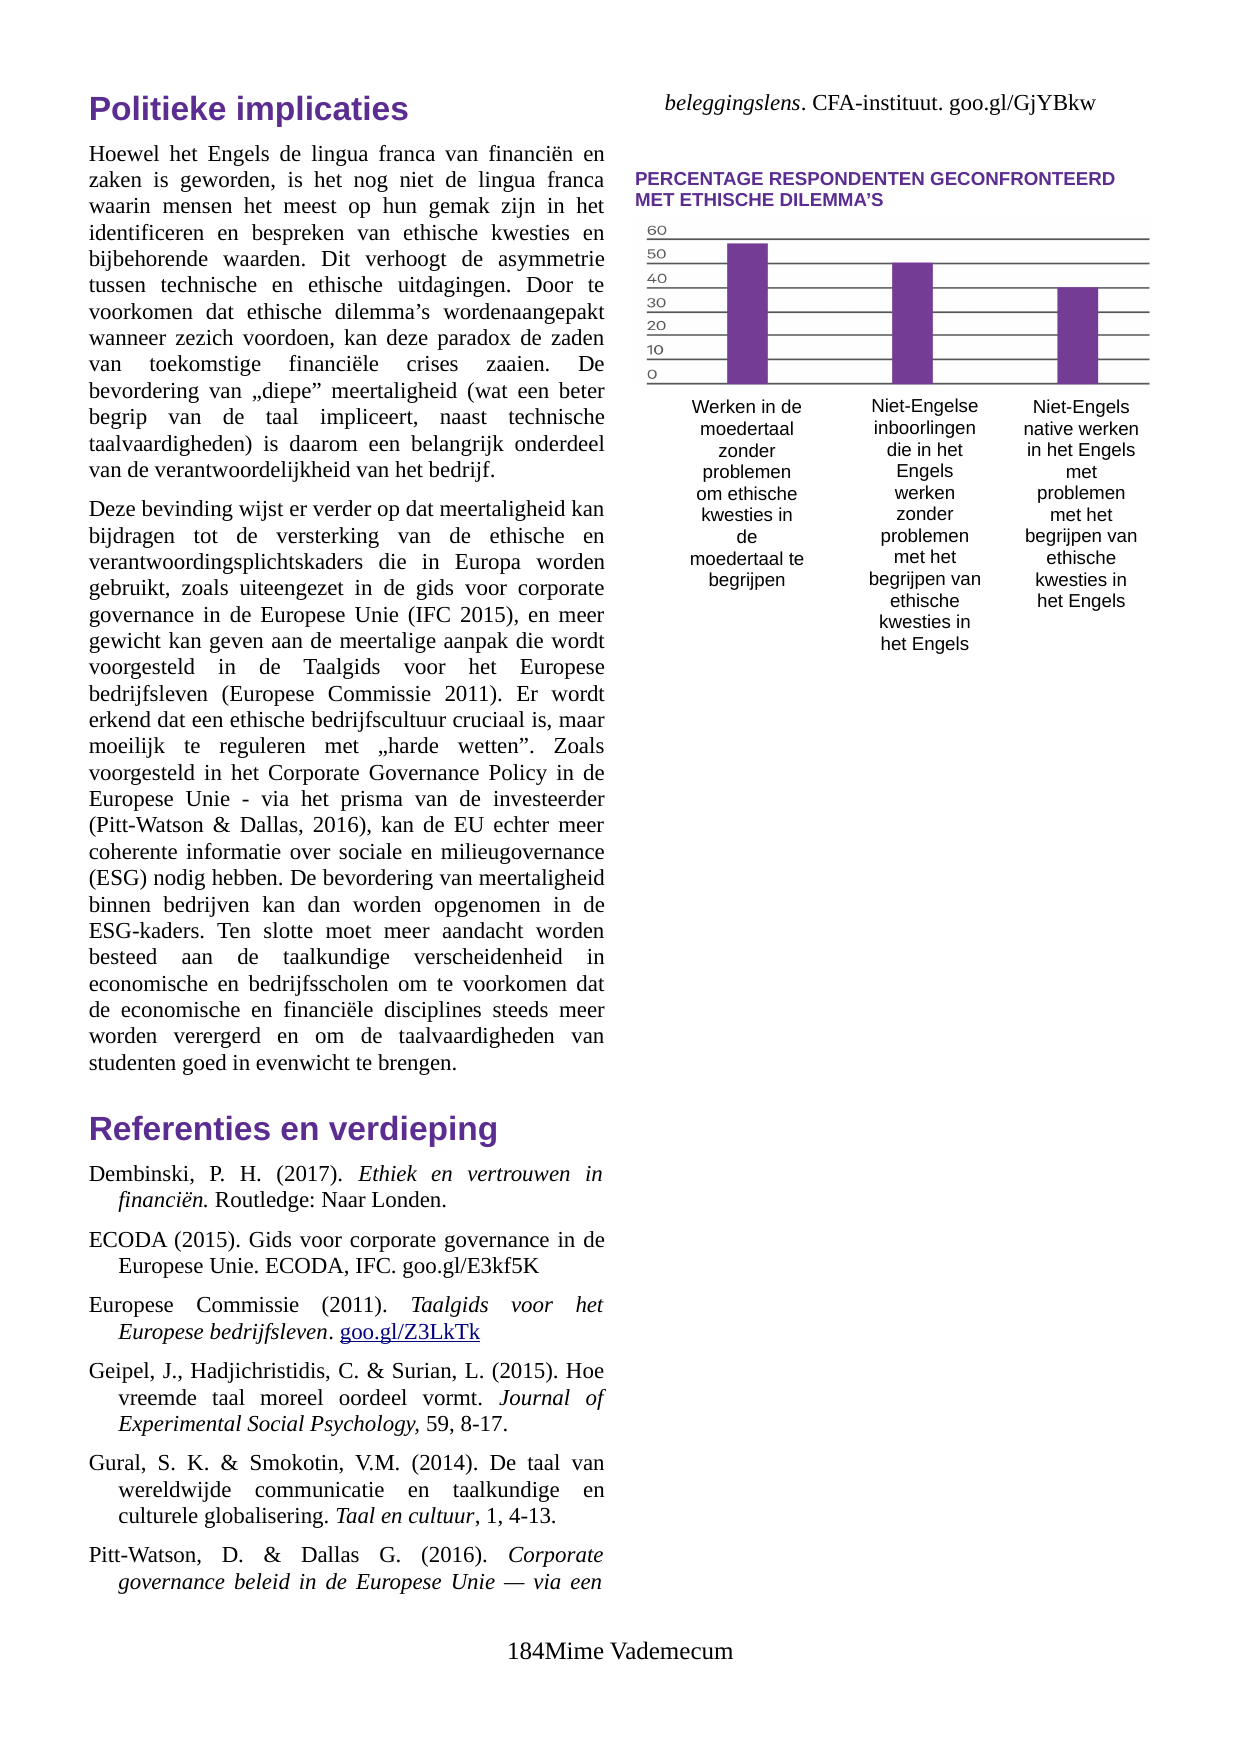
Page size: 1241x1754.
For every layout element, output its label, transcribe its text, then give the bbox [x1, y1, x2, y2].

text ECODA (2015). Gids voor corporate governance in de Europese Unie. ECODA, IFC. goo.gl/E3kf5K [88, 1226, 605, 1278]
subtitle Referenties en verdieping [88, 1109, 605, 1148]
text PERCENTAGE RESPONDENTEN GECONFRONTEERD MET ETHISCHE DILEMMA’S [635, 167, 1152, 210]
text Deze bevinding wijst er verder op dat meertaligheid kan bijdragen tot de versterking van de ethische en verantwoordingsplichtskaders die in Europa worden gebruikt, zoals uiteengezet in de gids voor corporate governance in de Europese Unie (IFC 2015), en meer gewicht kan geven aan de meertalige aanpak die wordt voorgesteld in de Taalgids voor het Europese bedrijfsleven (Europese Commissie 2011). Er wordt erkend dat een ethische bedrijfscultuur cruciaal is, maar moeilijk te reguleren met „harde wetten”. Zoals voorgesteld in het Corporate Governance Policy in de Europese Unie - via het prisma van de investeerder (Pitt-Watson & Dallas, 2016), kan de EU echter meer coherente informatie over sociale en milieugovernance (ESG) nodig hebben. De bevordering van meertaligheid binnen bedrijven kan dan worden opgenomen in de ESG-kaders. Ten slotte moet meer aandacht worden besteed aan de taalkundige verscheidenheid in economische en bedrijfsscholen om te voorkomen dat de economische en financiële disciplines steeds meer worden verergerd en om de taalvaardigheden van studenten goed in evenwicht te brengen. [88, 495, 605, 1075]
text Europese Commissie (2011). Taalgids voor het Europese bedrijfsleven. goo.gl/Z3LkTk [88, 1292, 605, 1344]
text beleggingslens. CFA-instituut. goo.gl/GjYBkw [635, 88, 1152, 115]
text Pitt-Watson, D. & Dallas G. (2016). Corporate governance beleid in de Europese Unie — via een [88, 1541, 605, 1594]
text Gural, S. K. & Smokotin, V.M. (2014). De taal van wereldwijde communicatie en taalkundige en culturele globalisering. Taal en cultuur, 1, 4-13. [88, 1449, 605, 1528]
text Dembinski, P. H. (2017). Ethiek en vertrouwen in financiën. Routledge: Naar Londen. [88, 1160, 605, 1213]
text Geipel, J., Hadjichristidis, C. & Surian, L. (2015). Hoe vreemde taal moreel oordeel vormt. Journal of Experimental Social Psychology, 59, 8-17. [88, 1357, 605, 1436]
picture [632, 216, 1154, 386]
text Hoewel het Engels de lingua franca van financiën en zaken is geworden, is het nog niet de lingua franca waarin mensen het meest op hun gemak zijn in het identificeren en bespreken van ethische kwesties en bijbehorende waarden. Dit verhoogt de asymmetrie tussen technische en ethische uitdagingen. Door te voorkomen dat ethische dilemma’s wordenaangepakt wanneer zezich voordoen, kan deze paradox de zaden van toekomstige financiële crises zaaien. De bevordering van „diepe” meertaligheid (wat een beter begrip van de taal impliceert, naast technische taalvaardigheden) is daarom een belangrijk onderdeel van de verantwoordelijkheid van het bedrijf. [88, 140, 605, 482]
subtitle Politieke implicaties [88, 88, 605, 127]
